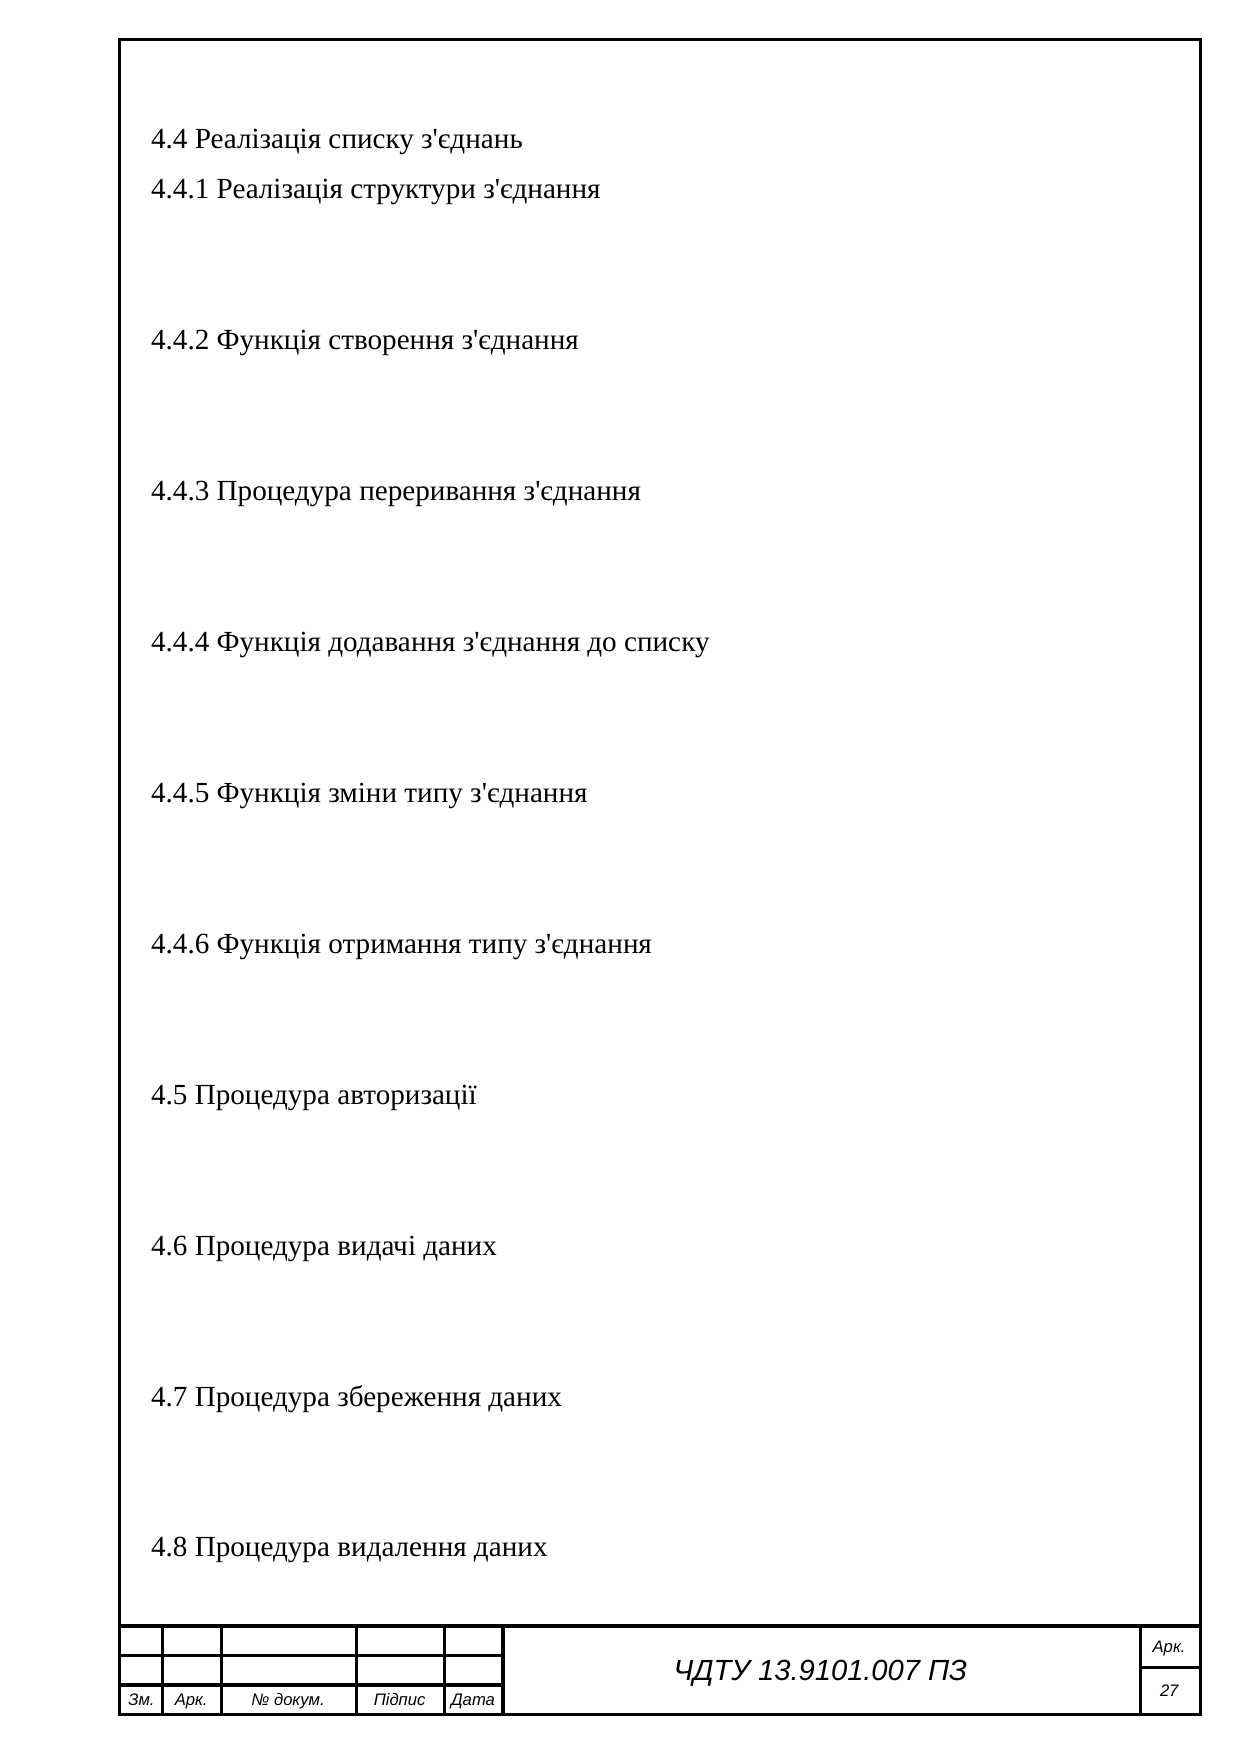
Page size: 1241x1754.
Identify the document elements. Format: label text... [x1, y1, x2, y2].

text 4.4.1 Реалізація структури з'єднання [151, 171, 1170, 205]
text 4.4.6 Функція отримання типу з'єднання [151, 926, 1170, 959]
text 4.4.5 Функція зміни типу з'єднання [151, 775, 1170, 808]
text 4.4.3 Процедура переривання з'єднання [151, 473, 1170, 507]
text 4.4 Реалізація списку з'єднань [151, 121, 1170, 154]
text 4.6 Процедура видачі даних [151, 1228, 1170, 1261]
text 4.7 Процедура збереження даних [151, 1379, 1170, 1412]
text 4.4.4 Функція додавання з'єднання до списку [151, 624, 1170, 657]
text 4.4.2 Функція створення з'єднання [151, 322, 1170, 356]
text 4.8 Процедура видалення даних [151, 1529, 1170, 1563]
text 4.5 Процедура авторизації [151, 1077, 1170, 1110]
